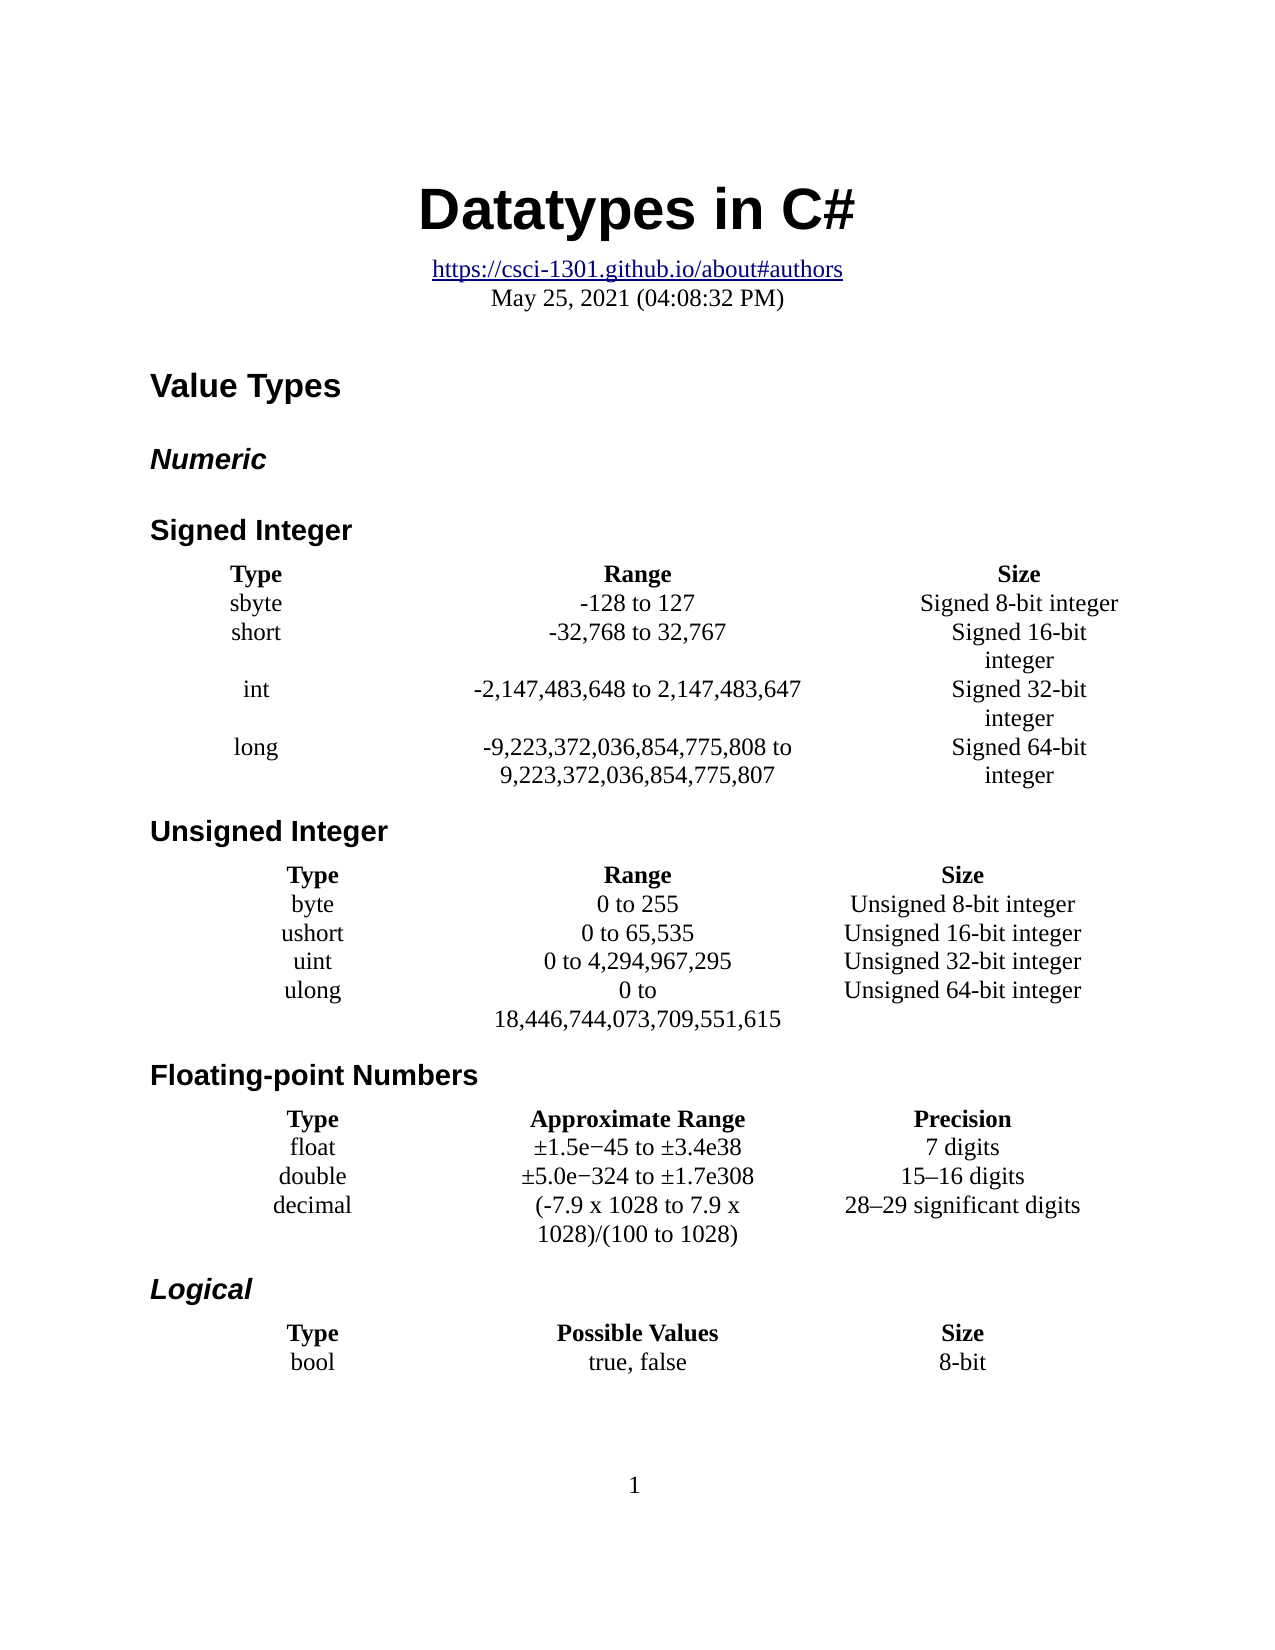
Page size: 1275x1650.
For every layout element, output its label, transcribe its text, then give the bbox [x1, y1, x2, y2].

table_cell Signed 8-bit integer [913, 588, 1125, 617]
subtitle Unsigned Integer [150, 814, 1125, 848]
table_cell uint [150, 946, 475, 975]
table_header Precision [800, 1104, 1125, 1132]
table_header Type [150, 860, 475, 889]
table_cell 0 to 4,294,967,295 [475, 946, 800, 975]
table_cell ushort [150, 918, 475, 946]
table_cell ulong [150, 975, 475, 1033]
table_cell Unsigned 32-bit integer [800, 946, 1125, 975]
table_cell 28–29 significant digits [800, 1190, 1125, 1247]
table_cell ±1.5e−45 to ±3.4e38 [475, 1133, 800, 1161]
table_cell -2,147,483,648 to 2,147,483,647 [362, 674, 913, 732]
subtitle Value Types [150, 366, 1125, 404]
table_cell float [150, 1133, 475, 1161]
table_cell byte [150, 889, 475, 918]
table_header Possible Values [475, 1319, 800, 1347]
table_cell Signed 64-bit integer [913, 732, 1125, 789]
text https://csci-1301.github.io/about#authors [150, 254, 1125, 283]
table_header Range [362, 559, 913, 588]
table_cell short [150, 617, 362, 674]
table_cell 15–16 digits [800, 1161, 1125, 1190]
table_cell 0 to 18,446,744,073,709,551,615 [475, 975, 800, 1033]
table_header Size [800, 1319, 1125, 1347]
table_cell int [150, 674, 362, 732]
table_cell long [150, 732, 362, 789]
table_cell 0 to 255 [475, 889, 800, 918]
table_cell -32,768 to 32,767 [362, 617, 913, 674]
table_cell (-7.9 x 1028 to 7.9 x 1028)/(100 to 1028) [475, 1190, 800, 1247]
subtitle Signed Integer [150, 513, 1125, 547]
table_cell sbyte [150, 588, 362, 617]
table_cell Unsigned 8-bit integer [800, 889, 1125, 918]
table_header Size [800, 860, 1125, 889]
table_cell ±5.0e−324 to ±1.7e308 [475, 1161, 800, 1190]
table_cell Signed 16-bit integer [913, 617, 1125, 674]
table_header Type [150, 1104, 475, 1132]
table_header Type [150, 559, 362, 588]
table_cell 8-bit [800, 1347, 1125, 1376]
table_header Approximate Range [475, 1104, 800, 1132]
table_cell 7 digits [800, 1133, 1125, 1161]
subtitle Logical [150, 1272, 1125, 1306]
table_header Type [150, 1319, 475, 1347]
table_cell -128 to 127 [362, 588, 913, 617]
table_header Size [913, 559, 1125, 588]
subtitle Floating-point Numbers [150, 1058, 1125, 1091]
subtitle Numeric [150, 442, 1125, 476]
table_cell bool [150, 1347, 475, 1376]
table_cell Unsigned 64-bit integer [800, 975, 1125, 1033]
table_header Range [475, 860, 800, 889]
table_cell Unsigned 16-bit integer [800, 918, 1125, 946]
text May 25, 2021 (04:08:32 PM) [150, 283, 1125, 312]
table_cell 0 to 65,535 [475, 918, 800, 946]
table_cell true, false [475, 1347, 800, 1376]
title Datatypes in C# [150, 175, 1125, 242]
table_cell Signed 32-bit integer [913, 674, 1125, 732]
table_cell double [150, 1161, 475, 1190]
table_cell -9,223,372,036,854,775,808 to 9,223,372,036,854,775,807 [362, 732, 913, 789]
table_cell decimal [150, 1190, 475, 1247]
